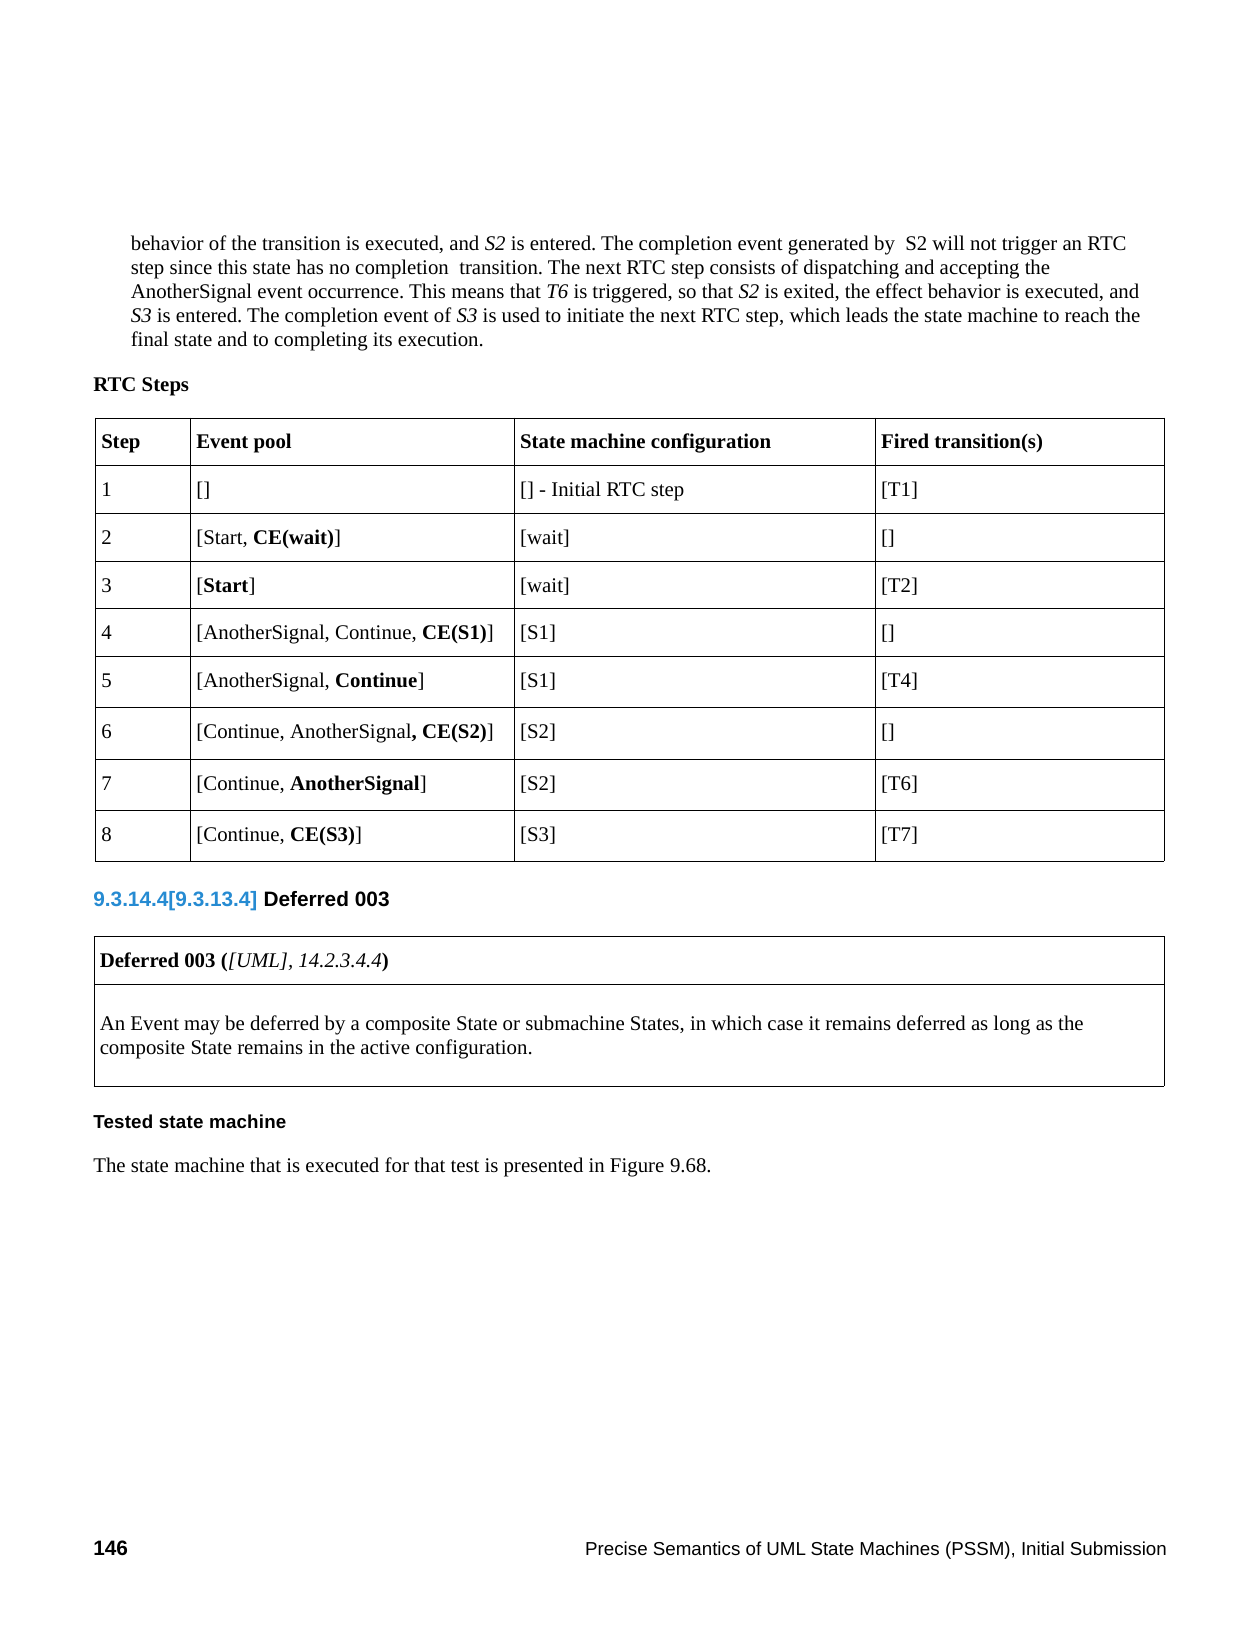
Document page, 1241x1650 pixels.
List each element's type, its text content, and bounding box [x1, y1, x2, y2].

table_cell [Continue, AnotherSignal] [191, 760, 514, 810]
table_cell [S1] [515, 609, 875, 656]
table_cell 5 [96, 657, 190, 707]
table_cell [T2] [876, 562, 1164, 608]
table_cell [Continue, CE(S3)] [191, 811, 514, 861]
table_cell [Start, CE(wait)] [191, 514, 514, 561]
table_cell [T1] [876, 466, 1164, 513]
table_cell [S2] [515, 708, 875, 758]
text RTC Steps [93, 372, 1164, 396]
table_cell [] [191, 466, 514, 513]
table_header Step [96, 419, 190, 465]
table_cell 2 [96, 514, 190, 561]
table_cell [T7] [876, 811, 1164, 861]
table_header Fired transition(s) [876, 419, 1164, 465]
table_cell [S2] [515, 760, 875, 810]
table_cell [S3] [515, 811, 875, 861]
table_cell 8 [96, 811, 190, 861]
table_cell 4 [96, 609, 190, 656]
table_cell [wait] [515, 562, 875, 608]
table_cell [T6] [876, 760, 1164, 810]
table_header Deferred 003 ([UML], 14.2.3.4.4) [95, 937, 1164, 984]
table_cell [] - Initial RTC step [515, 466, 875, 513]
table_cell 6 [96, 708, 190, 758]
table_cell 7 [96, 760, 190, 810]
subtitle Deferred 003 [93, 886, 1164, 911]
table_cell [T4] [876, 657, 1164, 707]
table_cell 1 [96, 466, 190, 513]
table_cell [AnotherSignal, Continue] [191, 657, 514, 707]
table_header Event pool [191, 419, 514, 465]
table_cell [] [876, 708, 1164, 758]
table_cell An Event may be deferred by a composite State or submachine States, in which case it remains deferred as long as the composite State remains in the active configuration. [95, 985, 1164, 1086]
table_header State machine configuration [515, 419, 875, 465]
table_cell [wait] [515, 514, 875, 561]
table_cell [AnotherSignal, Continue, CE(S1)] [191, 609, 514, 656]
text The state machine that is executed for that test is presented in Figure 9.68. [93, 1153, 1164, 1177]
table_cell [] [876, 514, 1164, 561]
text behavior of the transition is executed, and S2 is entered. The completion event generated by S2 will not trigger an RTC step since this state has no completion transition. The next RTC step consists of dispatching and accepting the AnotherSignal event occurrence. This means that T6 is triggered, so that S2 is exited, the effect behavior is executed, and S3 is entered. The completion event of S3 is used to initiate the next RTC step, which leads the state machine to reach the final state and to completing its execution. [131, 231, 1164, 351]
table_cell [Start] [191, 562, 514, 608]
table_cell [S1] [515, 657, 875, 707]
table_cell 3 [96, 562, 190, 608]
table_cell [] [876, 609, 1164, 656]
subtitle Tested state machine [93, 1111, 1164, 1132]
table_cell [Continue, AnotherSignal, CE(S2)] [191, 708, 514, 758]
